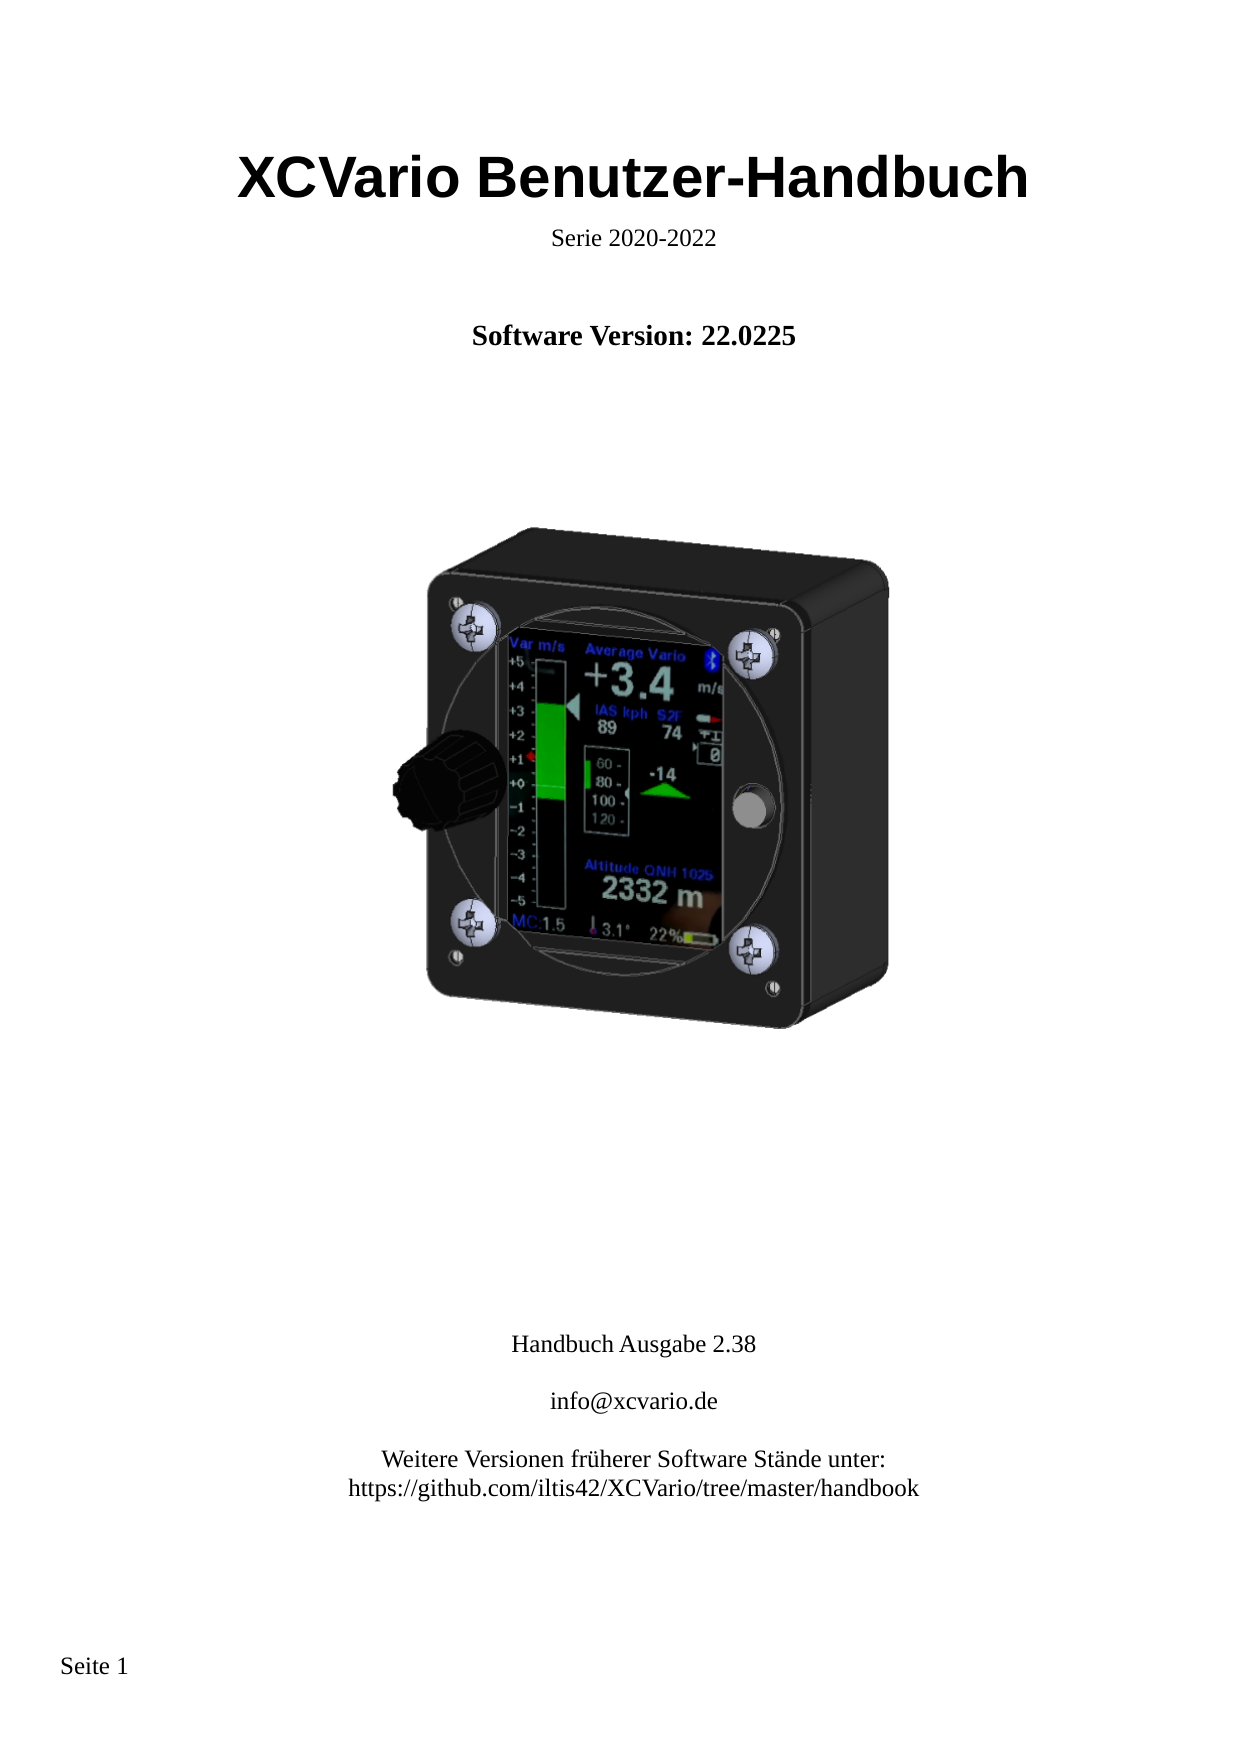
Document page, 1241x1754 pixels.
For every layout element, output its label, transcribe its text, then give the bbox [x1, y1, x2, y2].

text https://github.com/iltis42/XCVario/tree/master/handbook [60, 1473, 1207, 1501]
picture [376, 498, 891, 1030]
text Serie 2020-2022 [60, 223, 1207, 251]
text Handbuch Ausgabe 2.38 [60, 1329, 1207, 1358]
title XCVario Benutzer-Handbuch [60, 143, 1207, 210]
text info@xcvario.de [60, 1386, 1207, 1415]
text Software Version: 22.0225 [60, 318, 1207, 380]
text Weitere Versionen früherer Software Stände unter: [60, 1444, 1207, 1473]
